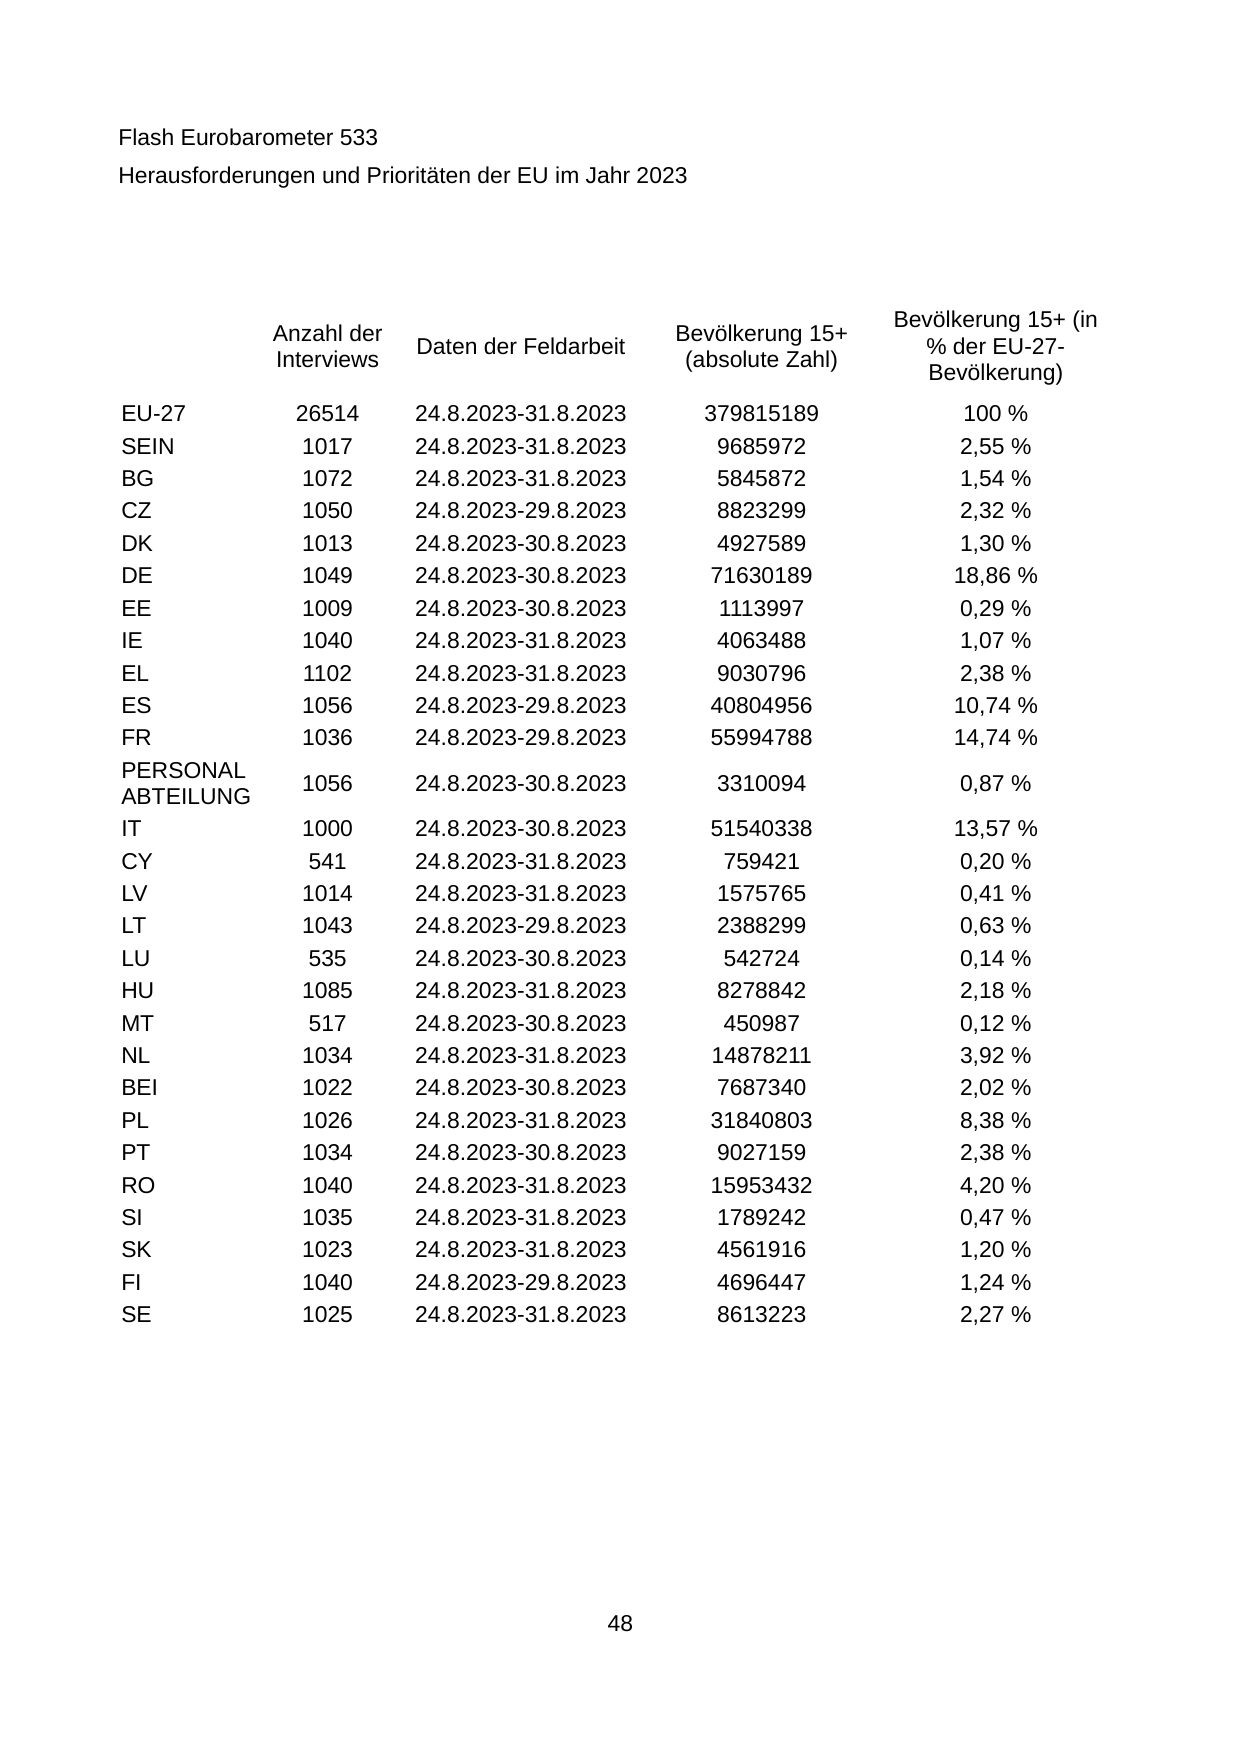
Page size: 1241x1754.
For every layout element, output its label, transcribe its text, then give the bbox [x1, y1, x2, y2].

table_cell SEIN [118, 430, 258, 462]
table_cell 24.8.2023-31.8.2023 [397, 845, 644, 877]
table_cell 100 % [879, 397, 1112, 430]
table_cell 24.8.2023-31.8.2023 [397, 1298, 644, 1331]
table_cell 15953432 [644, 1169, 878, 1201]
table_cell 1040 [258, 1266, 397, 1298]
table_cell 1,20 % [879, 1233, 1112, 1266]
table_cell SI [118, 1201, 258, 1233]
table_cell LT [118, 909, 258, 942]
table_cell 1,07 % [879, 624, 1112, 656]
table_cell CZ [118, 495, 258, 527]
table_cell ES [118, 689, 258, 721]
table_cell 5845872 [644, 462, 878, 494]
table_cell 2,27 % [879, 1298, 1112, 1331]
table_cell RO [118, 1169, 258, 1201]
table_cell 1056 [258, 689, 397, 721]
table_cell 24.8.2023-29.8.2023 [397, 909, 644, 942]
table_cell 0,63 % [879, 909, 1112, 942]
table_cell 24.8.2023-30.8.2023 [397, 812, 644, 844]
table_cell DE [118, 559, 258, 592]
table_cell 10,74 % [879, 689, 1112, 721]
table_cell 3,92 % [879, 1039, 1112, 1071]
table_cell 517 [258, 1007, 397, 1039]
table_cell IE [118, 624, 258, 656]
table_cell 4,20 % [879, 1169, 1112, 1201]
table_cell 24.8.2023-31.8.2023 [397, 462, 644, 494]
table_cell CY [118, 845, 258, 877]
table_cell 24.8.2023-31.8.2023 [397, 430, 644, 462]
table_cell 1056 [258, 754, 397, 812]
table_cell 51540338 [644, 812, 878, 844]
table_header Daten der Feldarbeit [397, 295, 644, 397]
table_cell 1036 [258, 721, 397, 754]
table_cell 24.8.2023-30.8.2023 [397, 1071, 644, 1104]
table_cell 9685972 [644, 430, 878, 462]
table_cell 4063488 [644, 624, 878, 656]
table_cell 55994788 [644, 721, 878, 754]
table_cell 1,54 % [879, 462, 1112, 494]
table_cell 1040 [258, 1169, 397, 1201]
table_cell 1050 [258, 495, 397, 527]
table_cell 1023 [258, 1233, 397, 1266]
table_cell 450987 [644, 1007, 878, 1039]
table_cell 0,14 % [879, 942, 1112, 974]
table_cell BG [118, 462, 258, 494]
table_cell 9030796 [644, 656, 878, 689]
table_cell 2,32 % [879, 495, 1112, 527]
table_cell PT [118, 1136, 258, 1168]
table_cell PL [118, 1104, 258, 1136]
table_cell 1,24 % [879, 1266, 1112, 1298]
table_cell SE [118, 1298, 258, 1331]
table_cell 24.8.2023-31.8.2023 [397, 1039, 644, 1071]
table_cell 1013 [258, 527, 397, 559]
table_cell 8613223 [644, 1298, 878, 1331]
table_cell 24.8.2023-31.8.2023 [397, 1201, 644, 1233]
table_cell 1049 [258, 559, 397, 592]
table_cell 759421 [644, 845, 878, 877]
table_cell BEI [118, 1071, 258, 1104]
table_cell EU-27 [118, 397, 258, 430]
table_cell FR [118, 721, 258, 754]
table_cell 71630189 [644, 559, 878, 592]
table_cell 1575765 [644, 877, 878, 909]
table_cell 4696447 [644, 1266, 878, 1298]
table_cell 0,41 % [879, 877, 1112, 909]
table_cell PERSONALABTEILUNG [118, 754, 258, 812]
table_cell 24.8.2023-31.8.2023 [397, 1104, 644, 1136]
table_cell IT [118, 812, 258, 844]
table_cell EL [118, 656, 258, 689]
table_cell 2,38 % [879, 656, 1112, 689]
table_cell 1026 [258, 1104, 397, 1136]
table_cell HU [118, 974, 258, 1007]
table_cell 0,12 % [879, 1007, 1112, 1039]
table_cell 24.8.2023-30.8.2023 [397, 592, 644, 624]
table_cell 0,29 % [879, 592, 1112, 624]
table_cell 1043 [258, 909, 397, 942]
table_cell NL [118, 1039, 258, 1071]
table_cell 24.8.2023-31.8.2023 [397, 397, 644, 430]
table_cell 24.8.2023-30.8.2023 [397, 559, 644, 592]
table_cell 40804956 [644, 689, 878, 721]
table_cell 24.8.2023-30.8.2023 [397, 1136, 644, 1168]
table_cell 0,20 % [879, 845, 1112, 877]
table_cell 8823299 [644, 495, 878, 527]
table_cell 1040 [258, 624, 397, 656]
table_header Bevölkerung 15+ (absolute Zahl) [644, 295, 878, 397]
table_cell 31840803 [644, 1104, 878, 1136]
table_cell 1035 [258, 1201, 397, 1233]
table_cell 1009 [258, 592, 397, 624]
table_cell 8278842 [644, 974, 878, 1007]
table_cell 1022 [258, 1071, 397, 1104]
table_cell 24.8.2023-30.8.2023 [397, 942, 644, 974]
table_cell 24.8.2023-29.8.2023 [397, 1266, 644, 1298]
table_cell SK [118, 1233, 258, 1266]
table_cell 379815189 [644, 397, 878, 430]
table_cell 1034 [258, 1039, 397, 1071]
table_cell FI [118, 1266, 258, 1298]
table_cell 24.8.2023-29.8.2023 [397, 689, 644, 721]
table_cell 13,57 % [879, 812, 1112, 844]
table_cell 9027159 [644, 1136, 878, 1168]
table_cell 8,38 % [879, 1104, 1112, 1136]
table_cell LV [118, 877, 258, 909]
table_cell 24.8.2023-30.8.2023 [397, 754, 644, 812]
table_cell 24.8.2023-31.8.2023 [397, 877, 644, 909]
table_cell 1789242 [644, 1201, 878, 1233]
table_cell 24.8.2023-31.8.2023 [397, 624, 644, 656]
table_cell 1017 [258, 430, 397, 462]
table_cell 542724 [644, 942, 878, 974]
table_cell 1000 [258, 812, 397, 844]
table_cell 24.8.2023-31.8.2023 [397, 656, 644, 689]
table_cell 2,18 % [879, 974, 1112, 1007]
table_cell 2,38 % [879, 1136, 1112, 1168]
table_cell 24.8.2023-29.8.2023 [397, 495, 644, 527]
table_cell 2,02 % [879, 1071, 1112, 1104]
table_cell 24.8.2023-30.8.2023 [397, 1007, 644, 1039]
table_cell 7687340 [644, 1071, 878, 1104]
table_cell 541 [258, 845, 397, 877]
table_cell EE [118, 592, 258, 624]
table_cell 18,86 % [879, 559, 1112, 592]
table_cell 24.8.2023-31.8.2023 [397, 974, 644, 1007]
table_cell LU [118, 942, 258, 974]
table_header [118, 295, 258, 397]
table_cell 1,30 % [879, 527, 1112, 559]
table_cell 14878211 [644, 1039, 878, 1071]
table_cell 24.8.2023-30.8.2023 [397, 527, 644, 559]
table_cell 535 [258, 942, 397, 974]
table_cell 1085 [258, 974, 397, 1007]
table_cell 3310094 [644, 754, 878, 812]
table_cell 1034 [258, 1136, 397, 1168]
table_header Anzahl der Interviews [258, 295, 397, 397]
table_cell 0,87 % [879, 754, 1112, 812]
table_cell 1014 [258, 877, 397, 909]
table_cell 1025 [258, 1298, 397, 1331]
table_cell 24.8.2023-31.8.2023 [397, 1169, 644, 1201]
table_cell 14,74 % [879, 721, 1112, 754]
table_cell 0,47 % [879, 1201, 1112, 1233]
table_cell 4561916 [644, 1233, 878, 1266]
table_cell 2,55 % [879, 430, 1112, 462]
table_cell 24.8.2023-31.8.2023 [397, 1233, 644, 1266]
table_cell 26514 [258, 397, 397, 430]
table_cell 1102 [258, 656, 397, 689]
table_cell 1072 [258, 462, 397, 494]
table_cell 1113997 [644, 592, 878, 624]
table_cell 24.8.2023-29.8.2023 [397, 721, 644, 754]
table_header Bevölkerung 15+ (in % der EU-27-Bevölkerung) [879, 295, 1112, 397]
table_cell 4927589 [644, 527, 878, 559]
table_cell DK [118, 527, 258, 559]
table_cell 2388299 [644, 909, 878, 942]
table_cell MT [118, 1007, 258, 1039]
